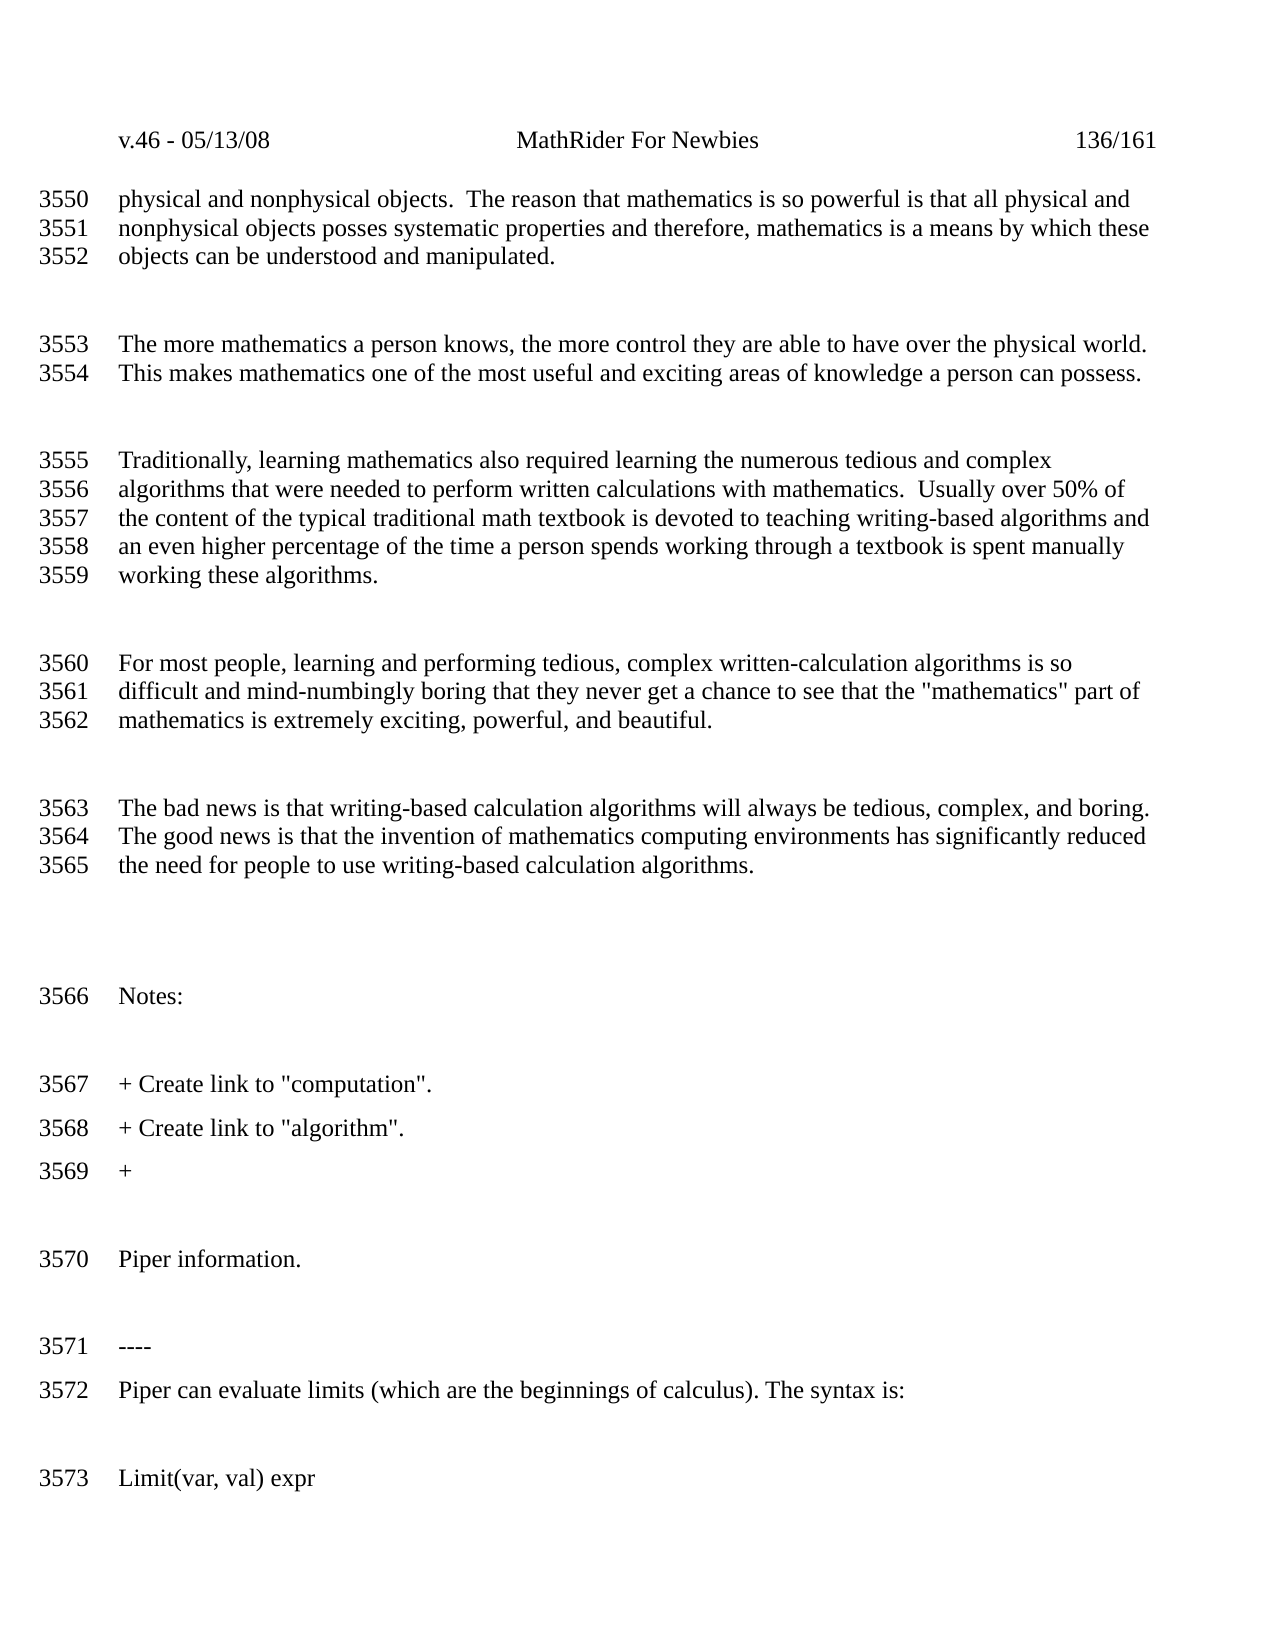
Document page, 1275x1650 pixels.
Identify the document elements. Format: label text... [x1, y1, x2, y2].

text Notes: [118, 981, 1157, 1010]
text ---- [118, 1331, 1157, 1360]
text The bad news is that writing-based calculation algorithms will always be tedious, complex, and boring. The good news is that the invention of mathematics computing environments has significantly reduced the need for people to use writing-based calculation algorithms. [118, 793, 1157, 879]
text Limit(var, val) expr [118, 1463, 1157, 1491]
text Traditionally, learning mathematics also required learning the numerous tedious and complex algorithms that were needed to perform written calculations with mathematics. Usually over 50% of the content of the typical traditional math textbook is devoted to teaching writing-based algorithms and an even higher percentage of the time a person spends working through a textbook is spent manually working these algorithms. [118, 445, 1157, 589]
text The more mathematics a person knows, the more control they are able to have over the physical world. This makes mathematics one of the most useful and exciting areas of knowledge a person can possess. [118, 329, 1157, 386]
text + Create link to "algorithm". [118, 1113, 1157, 1141]
text + [118, 1156, 1157, 1185]
text + Create link to "computation". [118, 1069, 1157, 1098]
text Piper can evaluate limits (which are the beginnings of calculus). The syntax is: [118, 1375, 1157, 1404]
text physical and nonphysical objects. The reason that mathematics is so powerful is that all physical and nonphysical objects posses systematic properties and therefore, mathematics is a means by which these objects can be understood and manipulated. [118, 184, 1157, 270]
text Piper information. [118, 1244, 1157, 1273]
text For most people, learning and performing tedious, complex written-calculation algorithms is so difficult and mind-numbingly boring that they never get a chance to see that the "mathematics" part of mathematics is extremely exciting, powerful, and beautiful. [118, 648, 1157, 734]
